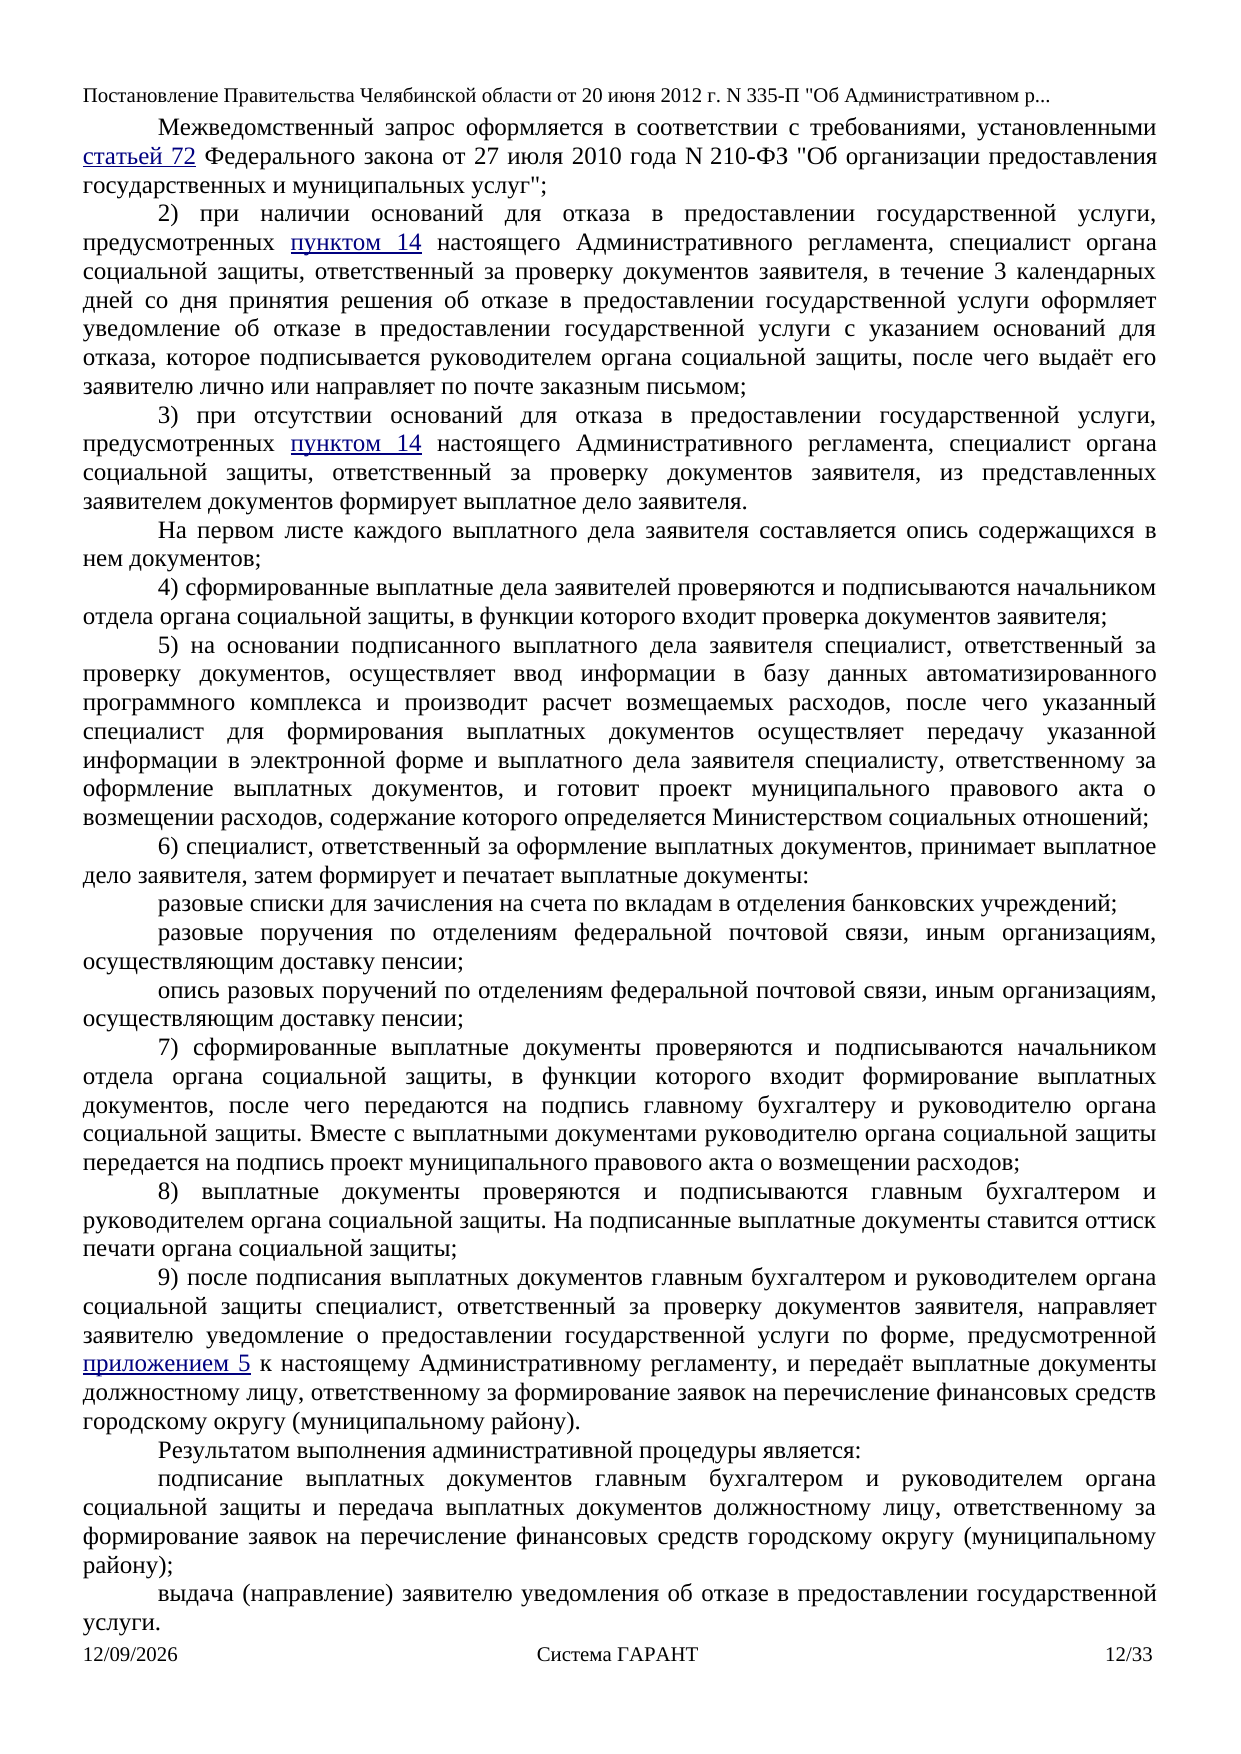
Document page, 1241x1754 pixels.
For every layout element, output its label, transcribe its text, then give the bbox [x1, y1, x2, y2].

text опись разовых поручений по отделениям федеральной почтовой связи, иным организациям, осуществляющим доставку пенсии; [83, 975, 1157, 1032]
text Межведомственный запрос оформляется в соответствии с требованиями, установленными статьей 72 Федерального закона от 27 июля 2010 года N 210-ФЗ "Об организации предоставления государственных и муниципальных услуг"; [83, 112, 1157, 198]
text разовые поручения по отделениям федеральной почтовой связи, иным организациям, осуществляющим доставку пенсии; [83, 917, 1157, 975]
text 4) сформированные выплатные дела заявителей проверяются и подписываются начальником отдела органа социальной защиты, в функции которого входит проверка документов заявителя; [83, 572, 1157, 630]
text подписание выплатных документов главным бухгалтером и руководителем органа социальной защиты и передача выплатных документов должностному лицу, ответственному за формирование заявок на перечисление финансовых средств городскому округу (муниципальному району); [83, 1463, 1157, 1578]
text 9) после подписания выплатных документов главным бухгалтером и руководителем органа социальной защиты специалист, ответственный за проверку документов заявителя, направляет заявителю уведомление о предоставлении государственной услуги по форме, предусмотренной приложением 5 к настоящему Административному регламенту, и передаёт выплатные документы должностному лицу, ответственному за формирование заявок на перечисление финансовых средств городскому округу (муниципальному району). [83, 1262, 1157, 1435]
text 6) специалист, ответственный за оформление выплатных документов, принимает выплатное дело заявителя, затем формирует и печатает выплатные документы: [83, 831, 1157, 888]
text Результатом выполнения административной процедуры является: [83, 1435, 1157, 1463]
text 3) при отсутствии оснований для отказа в предоставлении государственной услуги, предусмотренных пунктом 14 настоящего Административного регламента, специалист органа социальной защиты, ответственный за проверку документов заявителя, из представленных заявителем документов формирует выплатное дело заявителя. [83, 400, 1157, 515]
text 2) при наличии оснований для отказа в предоставлении государственной услуги, предусмотренных пунктом 14 настоящего Административного регламента, специалист органа социальной защиты, ответственный за проверку документов заявителя, в течение 3 календарных дней со дня принятия решения об отказе в предоставлении государственной услуги оформляет уведомление об отказе в предоставлении государственной услуги с указанием оснований для отказа, которое подписывается руководителем органа социальной защиты, после чего выдаёт его заявителю лично или направляет по почте заказным письмом; [83, 198, 1157, 400]
text 7) сформированные выплатные документы проверяются и подписываются начальником отдела органа социальной защиты, в функции которого входит формирование выплатных документов, после чего передаются на подпись главному бухгалтеру и руководителю органа социальной защиты. Вместе с выплатными документами руководителю органа социальной защиты передается на подпись проект муниципального правового акта о возмещении расходов; [83, 1032, 1157, 1176]
text 5) на основании подписанного выплатного дела заявителя специалист, ответственный за проверку документов, осуществляет ввод информации в базу данных автоматизированного программного комплекса и производит расчет возмещаемых расходов, после чего указанный специалист для формирования выплатных документов осуществляет передачу указанной информации в электронной форме и выплатного дела заявителя специалисту, ответственному за оформление выплатных документов, и готовит проект муниципального правового акта о возмещении расходов, содержание которого определяется Министерством социальных отношений; [83, 630, 1157, 831]
text разовые списки для зачисления на счета по вкладам в отделения банковских учреждений; [83, 888, 1157, 917]
text 8) выплатные документы проверяются и подписываются главным бухгалтером и руководителем органа социальной защиты. На подписанные выплатные документы ставится оттиск печати органа социальной защиты; [83, 1176, 1157, 1262]
text выдача (направление) заявителю уведомления об отказе в предоставлении государственной услуги. [83, 1578, 1157, 1636]
text На первом листе каждого выплатного дела заявителя составляется опись содержащихся в нем документов; [83, 515, 1157, 572]
